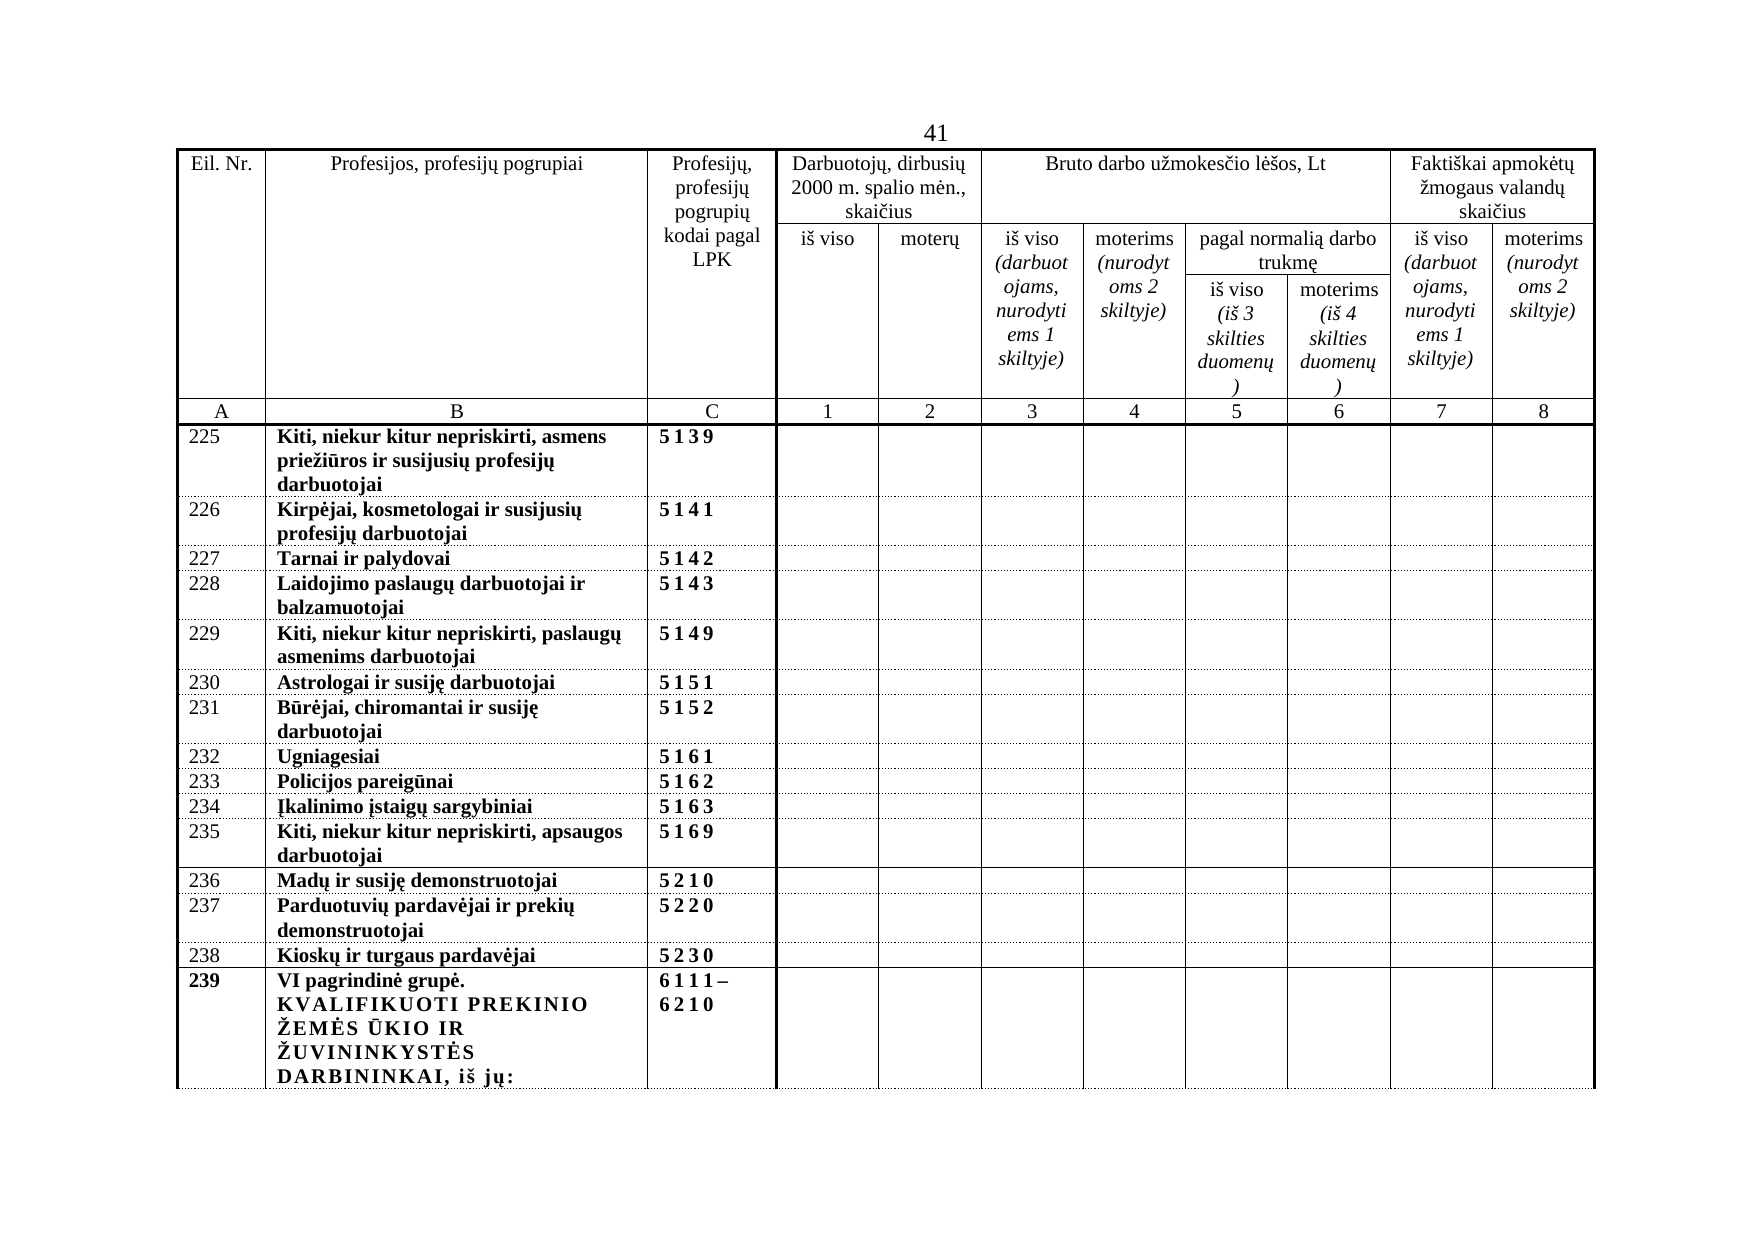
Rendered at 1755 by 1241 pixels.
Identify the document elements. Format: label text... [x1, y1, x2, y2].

table_cell [1288, 669, 1390, 694]
table_cell [1288, 426, 1390, 496]
table_cell [982, 669, 1083, 694]
table_cell [1186, 426, 1287, 496]
table_cell [778, 968, 878, 1088]
table_cell [1288, 968, 1390, 1088]
table_cell [1186, 793, 1287, 818]
table_cell [879, 793, 981, 818]
table_cell [1493, 570, 1593, 619]
table_cell [1084, 868, 1185, 892]
table_cell [1493, 893, 1593, 942]
table_cell [879, 570, 981, 619]
table_cell 5163 [648, 793, 775, 818]
table_cell 5139 [648, 426, 775, 496]
table_cell 4 [1084, 399, 1185, 423]
table_cell [1186, 545, 1287, 570]
table_cell 233 [179, 768, 265, 793]
table_header Bruto darbo užmokesčio lėšos, Lt [982, 151, 1390, 223]
table_cell [778, 868, 878, 892]
table_cell [1186, 496, 1287, 545]
table_cell 5152 [648, 694, 775, 743]
table_cell [1084, 968, 1185, 1088]
table_cell [1084, 942, 1185, 967]
table_cell 5220 [648, 893, 775, 942]
table_cell Kiti, niekur kitur nepriskirti, apsaugos darbuotojai [266, 818, 647, 867]
table_cell [879, 426, 981, 496]
table_cell [1186, 968, 1287, 1088]
table_cell [1288, 570, 1390, 619]
table_cell moterims (iš 4 skilties duomenų) [1288, 275, 1390, 398]
table_cell Astrologai ir susiję darbuotojai [266, 669, 647, 694]
table_cell [879, 496, 981, 545]
table_cell [1493, 868, 1593, 892]
table_cell 5143 [648, 570, 775, 619]
table_cell [1493, 545, 1593, 570]
table_cell A [179, 399, 265, 423]
table_cell 1 [778, 399, 878, 423]
table_cell [1084, 496, 1185, 545]
table_cell 3 [982, 399, 1083, 423]
table_cell [1084, 743, 1185, 768]
table_cell Kiti, niekur kitur nepriskirti, asmens priežiūros ir susijusių profesijų darbuotojai [266, 426, 647, 496]
table_cell [1186, 768, 1287, 793]
table_cell [1391, 669, 1492, 694]
table_cell [1288, 942, 1390, 967]
table_cell 229 [179, 619, 265, 668]
table_cell [982, 743, 1083, 768]
table_cell [1186, 893, 1287, 942]
table_cell [1084, 694, 1185, 743]
table_header Profesijos, profesijų pogrupiai [266, 151, 647, 398]
table_cell [778, 496, 878, 545]
table_cell [1084, 893, 1185, 942]
table_cell [1186, 743, 1287, 768]
table_cell [982, 496, 1083, 545]
table_cell [1288, 768, 1390, 793]
table_cell [1288, 893, 1390, 942]
table_cell [879, 893, 981, 942]
table_cell moterų [879, 224, 981, 398]
table_cell [982, 968, 1083, 1088]
table_cell 232 [179, 743, 265, 768]
table_cell [879, 694, 981, 743]
table_cell [778, 619, 878, 668]
table_cell 225 [179, 426, 265, 496]
table_cell Kirpėjai, kosmetologai ir susijusių profesijų darbuotojai [266, 496, 647, 545]
table_cell Tarnai ir palydovai [266, 545, 647, 570]
table_header Faktiškai apmokėtų žmogaus valandų skaičius [1391, 151, 1593, 223]
table_cell 5 [1186, 399, 1287, 423]
table_cell [982, 426, 1083, 496]
table_cell [1084, 793, 1185, 818]
table_cell iš viso [778, 224, 878, 398]
table_cell iš viso (iš 3 skilties duomenų) [1186, 275, 1287, 398]
table_cell [1288, 545, 1390, 570]
table_cell [1391, 545, 1492, 570]
table_cell [778, 942, 878, 967]
table_cell [1288, 496, 1390, 545]
table_cell 6111–6210 [648, 968, 775, 1088]
table_cell [982, 942, 1083, 967]
table_cell [982, 793, 1083, 818]
table_cell [1084, 669, 1185, 694]
table_cell [778, 893, 878, 942]
table_cell 5210 [648, 868, 775, 892]
table_cell 6 [1288, 399, 1390, 423]
table_cell [1391, 942, 1492, 967]
table_cell [1084, 426, 1185, 496]
table_cell 231 [179, 694, 265, 743]
table_cell [879, 669, 981, 694]
table_cell VI pagrindinė grupė. KVALIFIKUOTI PREKINIO ŽEMĖS ŪKIO IR ŽUVININKYSTĖS DARBININKAI, iš jų: [266, 968, 647, 1088]
table_cell [1288, 793, 1390, 818]
table_cell [778, 768, 878, 793]
table_cell [778, 694, 878, 743]
table_cell [1391, 496, 1492, 545]
table_cell [1391, 426, 1492, 496]
table_cell 237 [179, 893, 265, 942]
table_cell [1493, 426, 1593, 496]
table_cell [1084, 768, 1185, 793]
table_cell [1493, 942, 1593, 967]
table_cell 5230 [648, 942, 775, 967]
table_cell pagal normalią darbo trukmę [1186, 224, 1390, 274]
table_cell 226 [179, 496, 265, 545]
table_header Darbuotojų, dirbusių 2000 m. spalio mėn., skaičius [778, 151, 981, 223]
table_cell Parduotuvių pardavėjai ir prekių demonstruotojai [266, 893, 647, 942]
table_cell 8 [1493, 399, 1593, 423]
table_cell [1288, 743, 1390, 768]
table_cell 234 [179, 793, 265, 818]
table_cell Įkalinimo įstaigų sargybiniai [266, 793, 647, 818]
table_cell 5162 [648, 768, 775, 793]
table_cell 228 [179, 570, 265, 619]
table_cell Būrėjai, chiromantai ir susiję darbuotojai [266, 694, 647, 743]
table_cell [879, 768, 981, 793]
table_header Eil. Nr. [179, 151, 265, 398]
table_cell [1493, 818, 1593, 867]
table_cell 2 [879, 399, 981, 423]
table_header Profesijų, profesijų pogrupių kodai pagal LPK [648, 151, 775, 398]
table_cell 7 [1391, 399, 1492, 423]
table_cell [1186, 669, 1287, 694]
table_cell [1493, 968, 1593, 1088]
table_cell [879, 942, 981, 967]
table_cell C [648, 399, 775, 423]
table_cell 5141 [648, 496, 775, 545]
table_cell B [266, 399, 647, 423]
table_cell [982, 818, 1083, 867]
table_cell 230 [179, 669, 265, 694]
table_cell [778, 743, 878, 768]
table_cell [879, 818, 981, 867]
table_cell 5169 [648, 818, 775, 867]
table_cell [1084, 545, 1185, 570]
table_cell [1391, 619, 1492, 668]
table_cell [1493, 694, 1593, 743]
table_cell [1186, 570, 1287, 619]
table_cell [1186, 619, 1287, 668]
table_cell [778, 426, 878, 496]
table_cell [1391, 743, 1492, 768]
table_cell 235 [179, 818, 265, 867]
table_cell [778, 545, 878, 570]
table_cell iš viso (darbuotojams, nurodytiems 1 skiltyje) [1391, 224, 1492, 398]
table_cell [1186, 942, 1287, 967]
table_cell [982, 868, 1083, 892]
table_cell [1391, 968, 1492, 1088]
table_cell [879, 545, 981, 570]
table_cell [879, 868, 981, 892]
table_cell [1493, 743, 1593, 768]
table_cell [778, 818, 878, 867]
table_cell [1493, 496, 1593, 545]
table_cell 5149 [648, 619, 775, 668]
table_cell Laidojimo paslaugų darbuotojai ir balzamuotojai [266, 570, 647, 619]
table_cell [1186, 868, 1287, 892]
table_cell [1391, 793, 1492, 818]
table_cell [1084, 619, 1185, 668]
table_cell [1288, 818, 1390, 867]
table_cell [1391, 818, 1492, 867]
table_cell iš viso (darbuotojams, nurodytiems 1 skiltyje) [982, 224, 1083, 398]
table_cell Policijos pareigūnai [266, 768, 647, 793]
table_cell 236 [179, 868, 265, 892]
table_cell Kiti, niekur kitur nepriskirti, paslaugų asmenims darbuotojai [266, 619, 647, 668]
table_cell [982, 545, 1083, 570]
table_cell [1084, 818, 1185, 867]
table_cell [982, 768, 1083, 793]
table_cell [1391, 768, 1492, 793]
table_cell [1288, 694, 1390, 743]
table_cell 5142 [648, 545, 775, 570]
table_cell [778, 570, 878, 619]
table_cell [879, 968, 981, 1088]
table_cell [982, 570, 1083, 619]
table_cell Madų ir susiję demonstruotojai [266, 868, 647, 892]
table_cell 5151 [648, 669, 775, 694]
table_cell [1391, 893, 1492, 942]
table_cell moterims (nurodytoms 2 skiltyje) [1084, 224, 1185, 398]
table_cell [1391, 570, 1492, 619]
table_cell [982, 893, 1083, 942]
table_cell [879, 743, 981, 768]
table_cell [879, 619, 981, 668]
table_cell 227 [179, 545, 265, 570]
table_cell 238 [179, 942, 265, 967]
table_cell 5161 [648, 743, 775, 768]
table_cell 239 [179, 968, 265, 1088]
table_cell [778, 793, 878, 818]
table_cell moterims (nurodytoms 2 skiltyje) [1493, 224, 1593, 398]
table_cell [1084, 570, 1185, 619]
table_cell [778, 669, 878, 694]
table_cell Kioskų ir turgaus pardavėjai [266, 942, 647, 967]
table_cell [1186, 818, 1287, 867]
table_cell [1391, 694, 1492, 743]
table_cell [1288, 619, 1390, 668]
table_cell [1288, 868, 1390, 892]
table_cell [1493, 619, 1593, 668]
table_cell [1493, 669, 1593, 694]
table_cell [1493, 768, 1593, 793]
table_cell [1391, 868, 1492, 892]
table_cell [1493, 793, 1593, 818]
table_cell [982, 694, 1083, 743]
table_cell Ugniagesiai [266, 743, 647, 768]
table_cell [982, 619, 1083, 668]
table_cell [1186, 694, 1287, 743]
